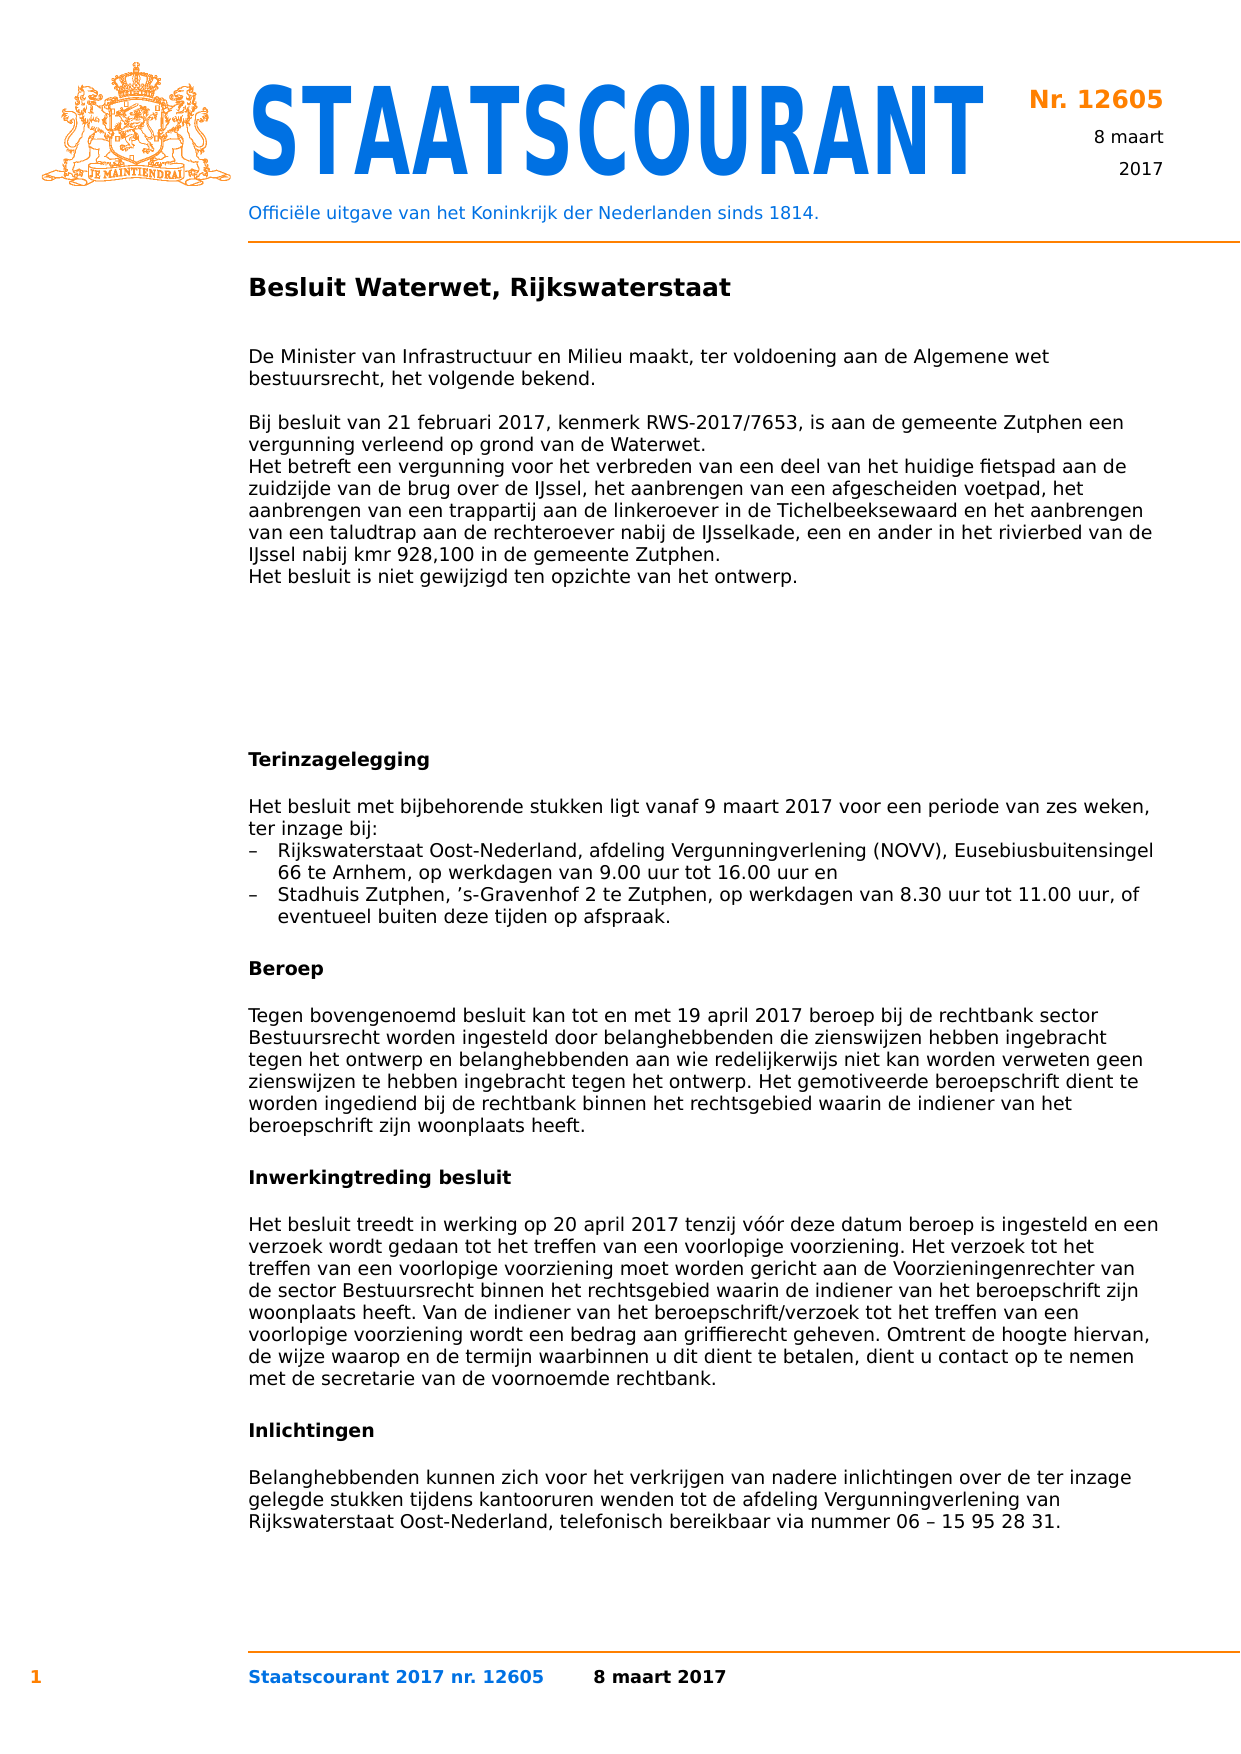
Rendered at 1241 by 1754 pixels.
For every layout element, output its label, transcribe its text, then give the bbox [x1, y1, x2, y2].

table_cell 2017 [998, 153, 1240, 203]
text Belanghebbenden kunnen zich voor het verkrijgen van nadere inlichtingen over de ter inzage gelegde stukken tijdens kantooruren wenden tot de afdeling Vergunningverlening van Rijkswaterstaat Oost-Nederland, telefonisch bereikbaar via nummer 06 – 15 95 28 31. [248, 1467, 1163, 1533]
text Het betreft een vergunning voor het verbreden van een deel van het huidige fietspad aan de zuidzijde van de brug over de IJssel, het aanbrengen van een afgescheiden voetpad, het aanbrengen van een trappartij aan de linkeroever in de Tichelbeeksewaard en het aanbrengen van een taludtrap aan de rechteroever nabij de IJsselkade, een en ander in het rivierbed van de IJssel nabij kmr 928,100 in de gemeente Zutphen. [248, 456, 1163, 566]
text De Minister van Infrastructuur en Milieu maakt, ter voldoening aan de Algemene wet bestuursrecht, het volgende bekend. [248, 346, 1163, 390]
subtitle Terinzagelegging [248, 749, 1163, 771]
table_header STAATSCOURANT [248, 62, 998, 203]
text Bij besluit van 21 februari 2017, kenmerk RWS-2017/7653, is aan de gemeente Zutphen een vergunning verleend op grond van de Waterwet. [248, 412, 1163, 456]
table_cell 8 maart [998, 121, 1240, 153]
text – Stadhuis Zutphen, ’s-Gravenhof 2 te Zutphen, op werkdagen van 8.30 uur tot 11.00 uur, of eventueel buiten deze tijden op afspraak. [248, 884, 1163, 928]
text Het besluit treedt in werking op 20 april 2017 tenzij vóór deze datum beroep is ingesteld en een verzoek wordt gedaan tot het treffen van een voorlopige voorziening. Het verzoek tot het treffen van een voorlopige voorziening moet worden gericht aan de Voorzieningenrechter van de sector Bestuursrecht binnen het rechtsgebied waarin de indiener van het beroepschrift zijn woonplaats heeft. Van de indiener van het beroepschrift/verzoek tot het treffen van een voorlopige voorziening wordt een bedrag aan griffierecht geheven. Omtrent de hoogte hiervan, de wijze waarop en de termijn waarbinnen u dit dient te betalen, dient u contact op te nemen met de secretarie van de voornoemde rechtbank. [248, 1214, 1163, 1390]
text Het besluit is niet gewijzigd ten opzichte van het ontwerp. [248, 566, 1163, 588]
table_header Nr. 12605 [998, 62, 1240, 121]
table_cell Officiële uitgave van het Koninkrijk der Nederlanden sinds 1814. [248, 203, 1240, 241]
subtitle Inwerkingtreding besluit [248, 1167, 1163, 1189]
subtitle Beroep [248, 958, 1163, 980]
subtitle Besluit Waterwet, Rijkswaterstaat [248, 273, 1163, 302]
text Tegen bovengenoemd besluit kan tot en met 19 april 2017 beroep bij de rechtbank sector Bestuursrecht worden ingesteld door belanghebbenden die zienswijzen hebben ingebracht tegen het ontwerp en belanghebbenden aan wie redelijkerwijs niet kan worden verweten geen zienswijzen te hebben ingebracht tegen het ontwerp. Het gemotiveerde beroepschrift dient te worden ingediend bij de rechtbank binnen het rechtsgebied waarin de indiener van het beroepschrift zijn woonplaats heeft. [248, 1005, 1163, 1137]
picture [41, 62, 231, 186]
text Het besluit met bijbehorende stukken ligt vanaf 9 maart 2017 voor een periode van zes weken, ter inzage bij: [248, 796, 1163, 840]
text – Rijkswaterstaat Oost-Nederland, afdeling Vergunningverlening (NOVV), Eusebiusbuitensingel 66 te Arnhem, op werkdagen van 9.00 uur tot 16.00 uur en [248, 840, 1163, 884]
subtitle Inlichtingen [248, 1420, 1163, 1442]
table_header [25, 62, 248, 241]
